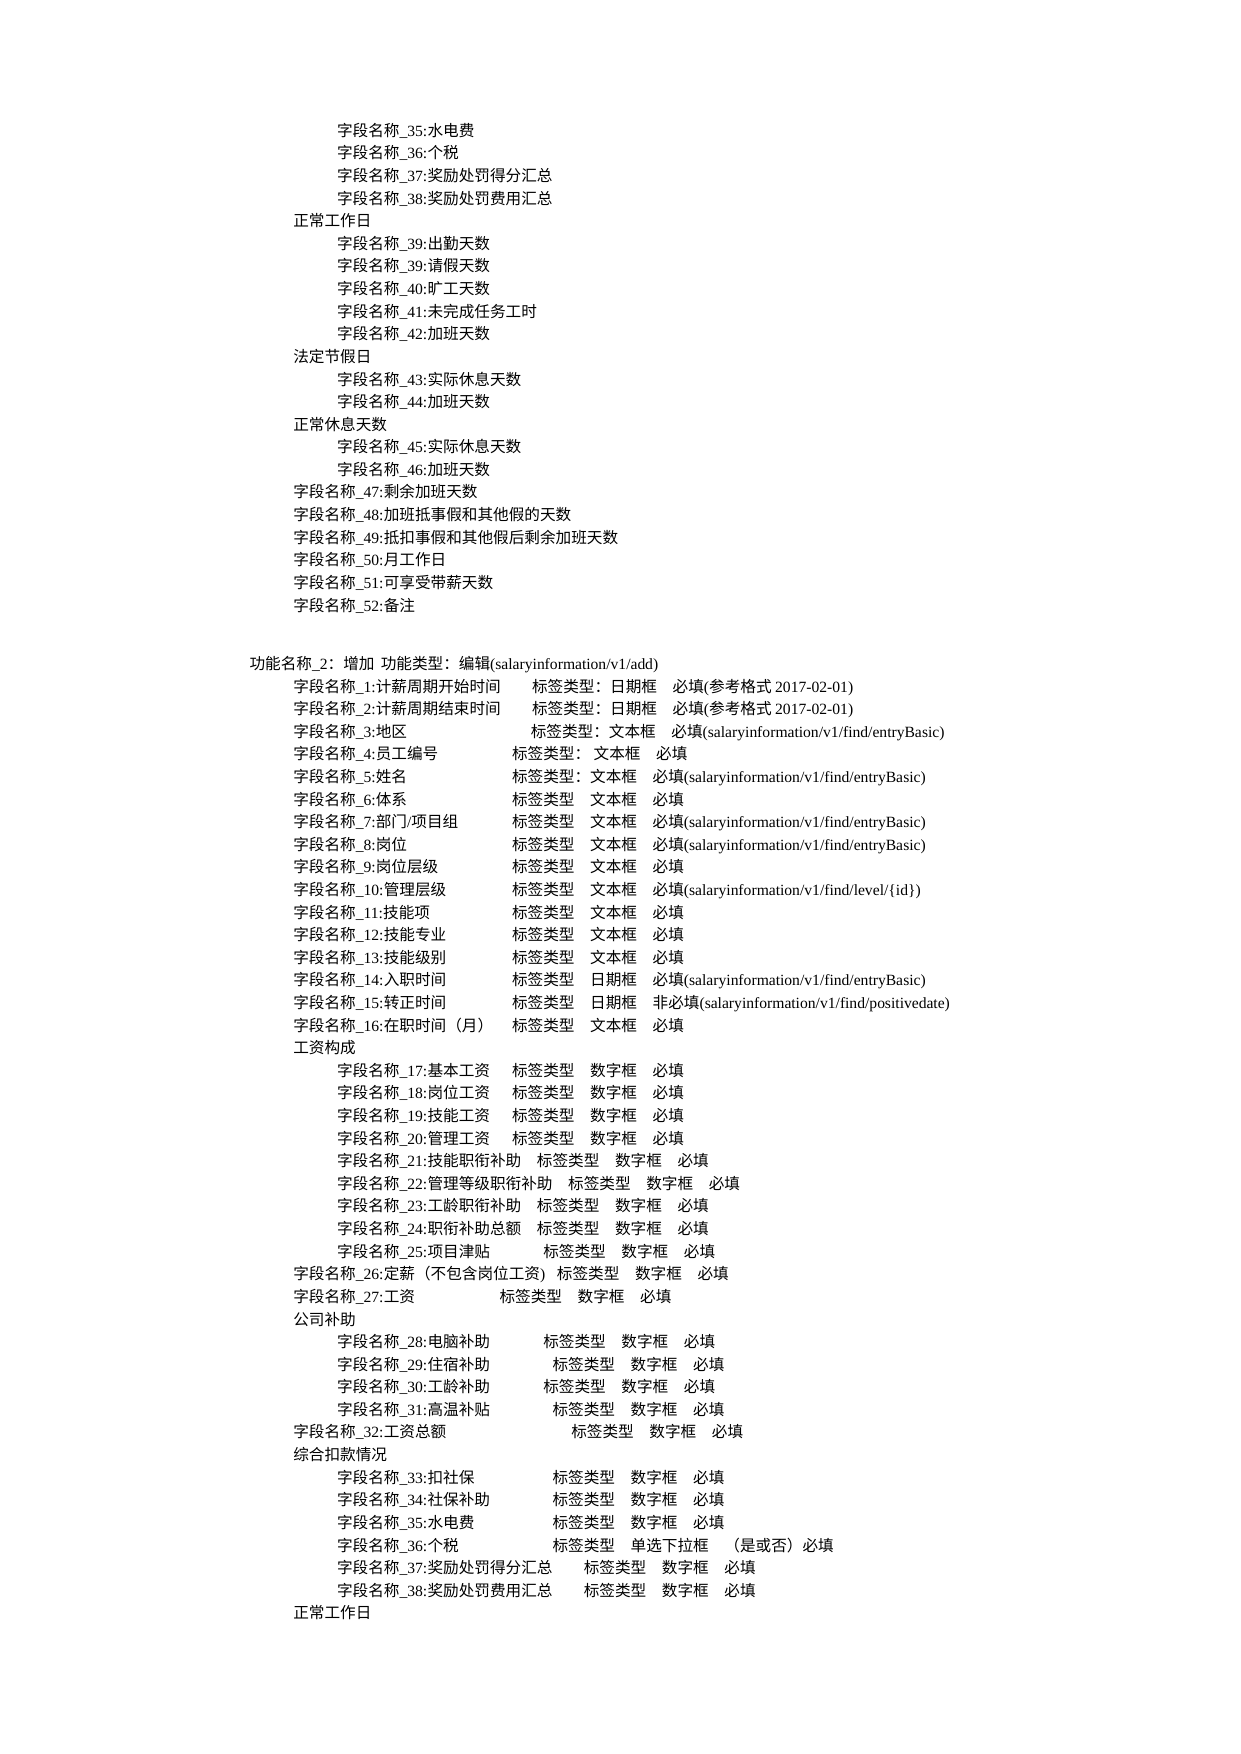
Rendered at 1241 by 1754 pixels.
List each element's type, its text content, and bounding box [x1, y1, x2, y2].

text 字段名称_46:加班天数 [118, 457, 1122, 480]
text 字段名称_29:住宿补助 标签类型 数字框 必填 [118, 1352, 1122, 1374]
text 字段名称_27:工资 标签类型 数字框 必填 [118, 1284, 1122, 1307]
text 字段名称_35:水电费 标签类型 数字框 必填 [118, 1510, 1122, 1533]
text 正常工作日 [118, 208, 1122, 231]
text 字段名称_2:计薪周期结束时间 标签类型：日期框 必填(参考格式 2017-02-01) [118, 696, 1122, 719]
text 字段名称_40:旷工天数 [118, 276, 1122, 299]
text 字段名称_7:部门/项目组 标签类型 文本框 必填(salaryinformation/v1/find/entryBasic) [118, 809, 1122, 832]
text 字段名称_26:定薪（不包含岗位工资) 标签类型 数字框 必填 [118, 1262, 1122, 1284]
text 综合扣款情况 [118, 1442, 1122, 1465]
text 字段名称_33:扣社保 标签类型 数字框 必填 [118, 1465, 1122, 1488]
text 字段名称_47:剩余加班天数 [118, 480, 1122, 502]
text 字段名称_9:岗位层级 标签类型 文本框 必填 [118, 855, 1122, 877]
text 字段名称_28:电脑补助 标签类型 数字框 必填 [118, 1329, 1122, 1352]
text 字段名称_5:姓名 标签类型：文本框 必填(salaryinformation/v1/find/entryBasic) [118, 764, 1122, 787]
text 字段名称_37:奖励处罚得分汇总 标签类型 数字框 必填 [118, 1555, 1122, 1578]
text 字段名称_22:管理等级职衔补助 标签类型 数字框 必填 [118, 1171, 1122, 1194]
text 字段名称_8:岗位 标签类型 文本框 必填(salaryinformation/v1/find/entryBasic) [118, 832, 1122, 855]
text 字段名称_38:奖励处罚费用汇总 [118, 186, 1122, 208]
text 字段名称_24:职衔补助总额 标签类型 数字框 必填 [118, 1216, 1122, 1239]
text 正常休息天数 [118, 412, 1122, 434]
text 字段名称_39:请假天数 [118, 254, 1122, 276]
text 字段名称_10:管理层级 标签类型 文本框 必填(salaryinformation/v1/find/level/{id}) [118, 877, 1122, 900]
text 法定节假日 [118, 344, 1122, 367]
text 字段名称_1:计薪周期开始时间 标签类型：日期框 必填(参考格式 2017-02-01) [118, 674, 1122, 696]
text 字段名称_21:技能职衔补助 标签类型 数字框 必填 [118, 1148, 1122, 1171]
text 字段名称_38:奖励处罚费用汇总 标签类型 数字框 必填 [118, 1578, 1122, 1601]
text 字段名称_37:奖励处罚得分汇总 [118, 163, 1122, 186]
text 字段名称_35:水电费 [118, 118, 1122, 141]
text 字段名称_23:工龄职衔补助 标签类型 数字框 必填 [118, 1194, 1122, 1216]
text 功能名称_2：增加 功能类型：编辑(salaryinformation/v1/add) [118, 651, 1122, 674]
text 字段名称_16:在职时间（月） 标签类型 文本框 必填 [118, 1013, 1122, 1036]
text 字段名称_49:抵扣事假和其他假后剩余加班天数 [118, 525, 1122, 548]
text 字段名称_45:实际休息天数 [118, 434, 1122, 457]
text 字段名称_41:未完成任务工时 [118, 299, 1122, 322]
text 字段名称_52:备注 [118, 593, 1122, 615]
text 字段名称_44:加班天数 [118, 389, 1122, 412]
text 字段名称_30:工龄补助 标签类型 数字框 必填 [118, 1374, 1122, 1397]
text 字段名称_36:个税 标签类型 单选下拉框 （是或否）必填 [118, 1533, 1122, 1555]
text 字段名称_32:工资总额 标签类型 数字框 必填 [118, 1420, 1122, 1442]
text 字段名称_50:月工作日 [118, 548, 1122, 570]
text 字段名称_51:可享受带薪天数 [118, 570, 1122, 593]
text 字段名称_25:项目津贴 标签类型 数字框 必填 [118, 1239, 1122, 1262]
text 字段名称_3:地区 标签类型：文本框 必填(salaryinformation/v1/find/entryBasic) [118, 719, 1122, 742]
text 字段名称_48:加班抵事假和其他假的天数 [118, 502, 1122, 525]
text 字段名称_34:社保补助 标签类型 数字框 必填 [118, 1488, 1122, 1510]
text 字段名称_12:技能专业 标签类型 文本框 必填 [118, 922, 1122, 945]
text 字段名称_6:体系 标签类型 文本框 必填 [118, 787, 1122, 809]
text 工资构成 [118, 1036, 1122, 1058]
text 字段名称_11:技能项 标签类型 文本框 必填 [118, 900, 1122, 922]
text 公司补助 [118, 1307, 1122, 1329]
text 字段名称_39:出勤天数 [118, 231, 1122, 254]
text 字段名称_17:基本工资 标签类型 数字框 必填 [118, 1058, 1122, 1081]
text 字段名称_19:技能工资 标签类型 数字框 必填 [118, 1103, 1122, 1126]
text 字段名称_20:管理工资 标签类型 数字框 必填 [118, 1126, 1122, 1148]
text 字段名称_18:岗位工资 标签类型 数字框 必填 [118, 1081, 1122, 1103]
text 字段名称_13:技能级别 标签类型 文本框 必填 [118, 945, 1122, 968]
text 正常工作日 [118, 1601, 1122, 1623]
text 字段名称_4:员工编号 标签类型： 文本框 必填 [118, 742, 1122, 764]
text 字段名称_36:个税 [118, 141, 1122, 163]
text 字段名称_31:高温补贴 标签类型 数字框 必填 [118, 1397, 1122, 1420]
text 字段名称_15:转正时间 标签类型 日期框 非必填(salaryinformation/v1/find/positivedate) [118, 990, 1122, 1013]
text 字段名称_14:入职时间 标签类型 日期框 必填(salaryinformation/v1/find/entryBasic) [118, 968, 1122, 990]
text 字段名称_43:实际休息天数 [118, 367, 1122, 389]
text 字段名称_42:加班天数 [118, 322, 1122, 344]
